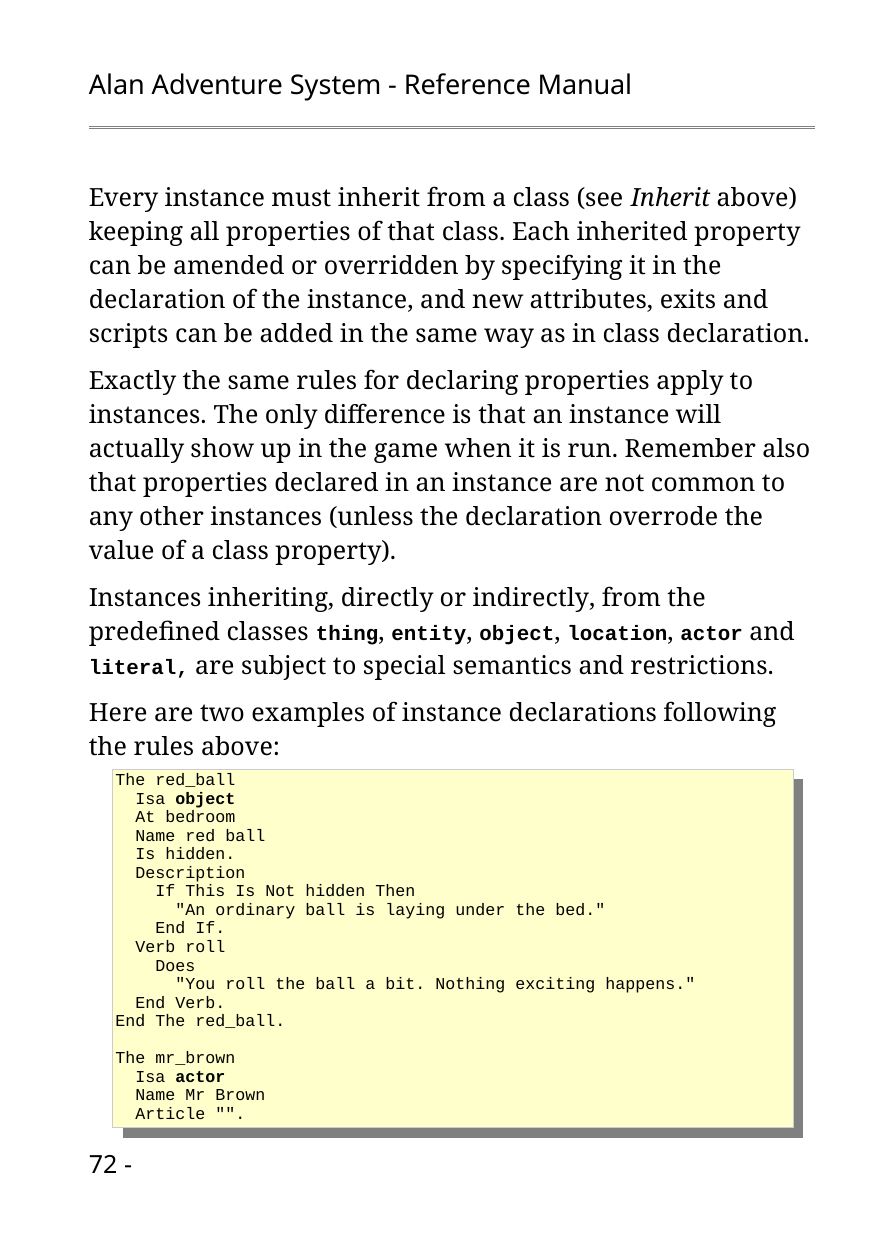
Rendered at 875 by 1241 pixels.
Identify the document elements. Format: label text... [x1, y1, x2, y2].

text Here are two examples of instance declarations following the rules above: [88, 694, 815, 762]
text Exactly the same rules for declaring properties apply to instances. The only difference is that an instance will actually show up in the game when it is run. Remember also that properties declared in an instance are not common to any other instances (unless the declaration overrode the value of a class property). [88, 363, 815, 567]
text Every instance must inherit from a class (see Inherit above) keeping all properties of that class. Each inherited property can be amended or overridden by specifying it in the declaration of the instance, and new attributes, exits and scripts can be added in the same way as in class declaration. [88, 180, 815, 350]
text Instances inheriting, directly or indirectly, from the predefined classes thing, entity, object, location, actor and literal, are subject to special semantics and restrictions. [88, 580, 815, 682]
text The red_ball Isa object At bedroom Name red ball Is hidden. Description If This Is Not hidden Then "An ordinary ball is laying under the bed." End If. Verb roll Does "You roll the ball a bit. Nothing exciting happens." End Verb. End The red_ball. The mr_brown Isa actor Name Mr Brown Article "". [113, 770, 793, 1127]
